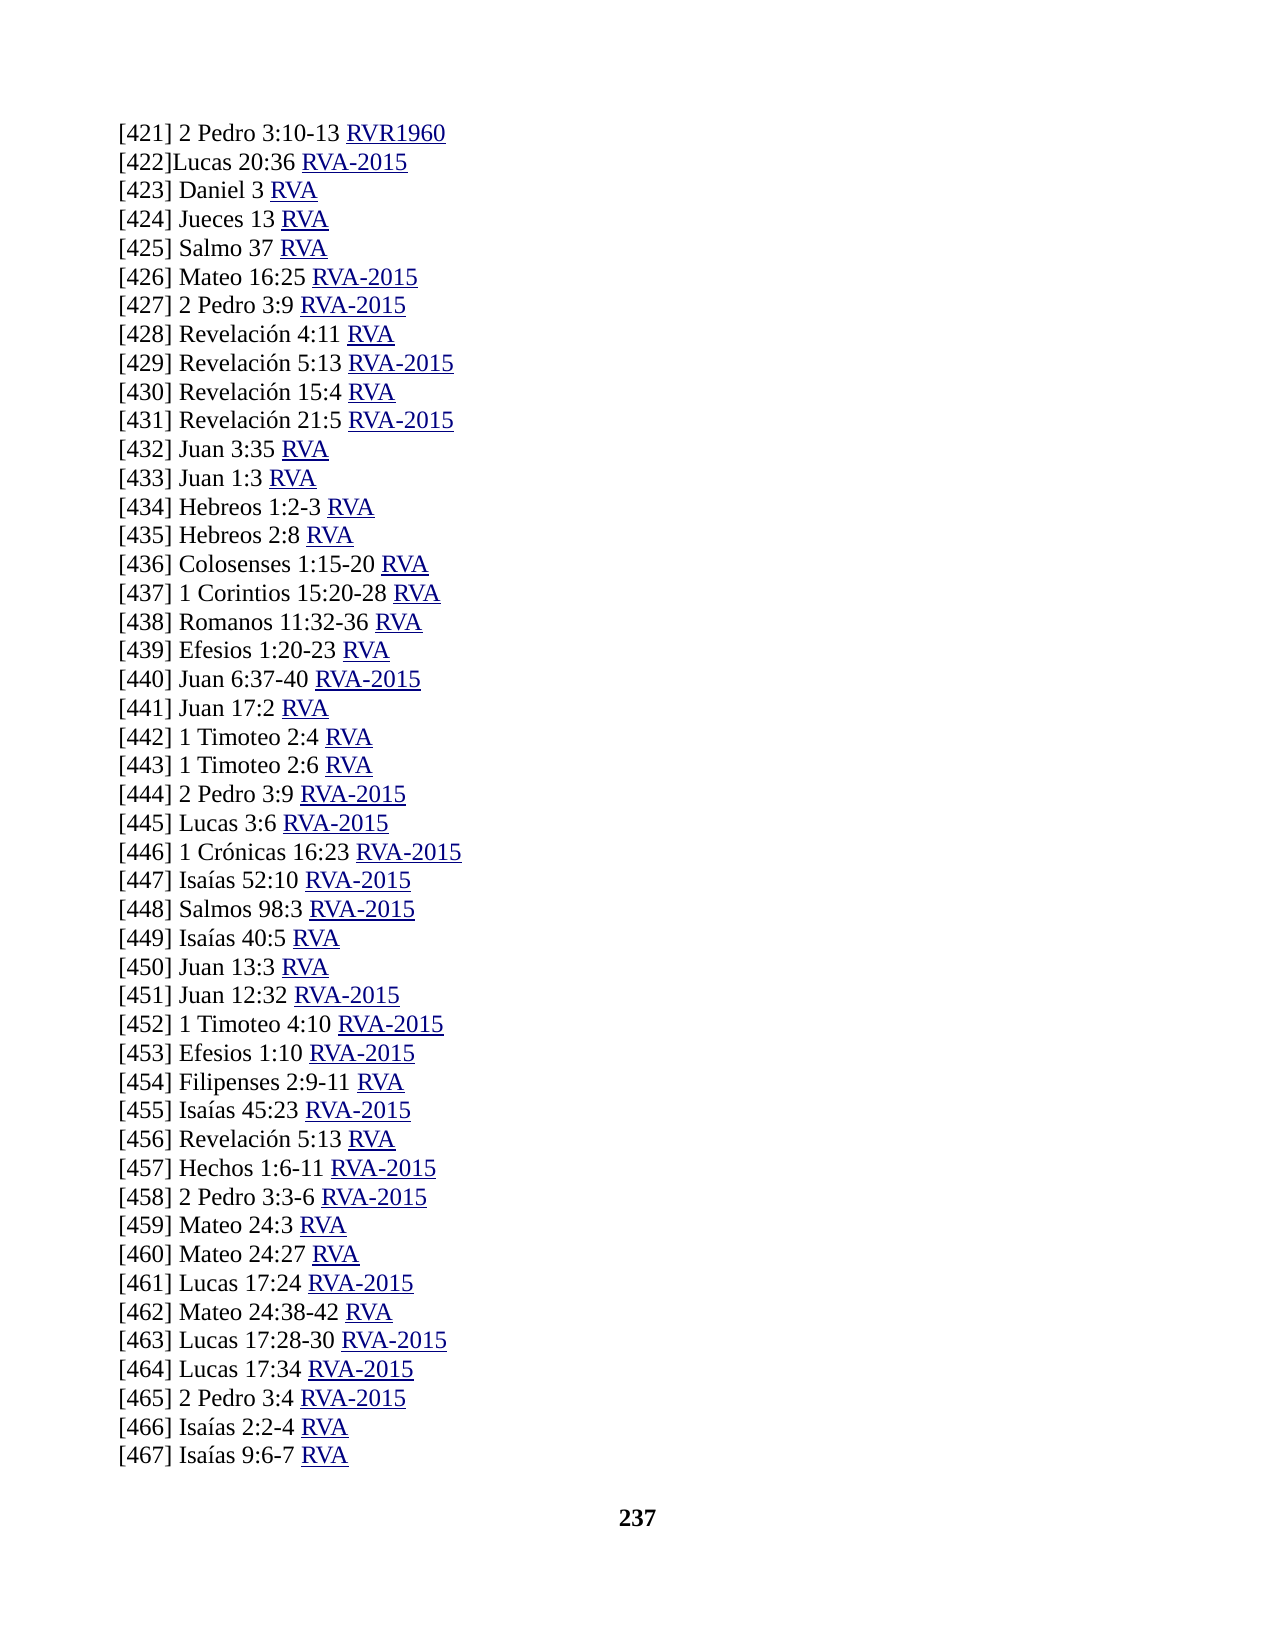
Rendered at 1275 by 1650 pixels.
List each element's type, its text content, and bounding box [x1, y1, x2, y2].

text Isaías 45:23 RVA-2015 [118, 1096, 1157, 1124]
text 1 Timoteo 2:6 RVA [118, 751, 1157, 779]
text Revelación 5:13 RVA [118, 1124, 1157, 1153]
text Hechos 1:6-11 RVA-2015 [118, 1153, 1157, 1182]
text Mateo 16:25 RVA-2015 [118, 262, 1157, 291]
text Revelación 4:11 RVA [118, 319, 1157, 348]
text 2 Pedro 3:10-13 RVR1960 [118, 118, 1157, 147]
text 1 Crónicas 16:23 RVA-2015 [118, 837, 1157, 866]
text 2 Pedro 3:4 RVA-2015 [118, 1383, 1157, 1412]
text 2 Pedro 3:9 RVA-2015 [118, 779, 1157, 808]
text 1 Timoteo 2:4 RVA [118, 722, 1157, 751]
text 1 Timoteo 4:10 RVA-2015 [118, 1009, 1157, 1038]
text Isaías 2:2-4 RVA [118, 1412, 1157, 1441]
text Isaías 52:10 RVA-2015 [118, 866, 1157, 894]
text Efesios 1:10 RVA-2015 [118, 1038, 1157, 1067]
text Mateo 24:38-42 RVA [118, 1297, 1157, 1326]
text Juan 17:2 RVA [118, 693, 1157, 722]
text Revelación 15:4 RVA [118, 377, 1157, 406]
text Juan 13:3 RVA [118, 952, 1157, 981]
text Salmo 37 RVA [118, 233, 1157, 262]
text 2 Pedro 3:9 RVA-2015 [118, 291, 1157, 319]
text Lucas 17:24 RVA-2015 [118, 1268, 1157, 1297]
text Salmos 98:3 RVA-2015 [118, 894, 1157, 923]
text Juan 12:32 RVA-2015 [118, 981, 1157, 1009]
text 1 Corintios 15:20-28 RVA [118, 578, 1157, 607]
text Jueces 13 RVA [118, 204, 1157, 233]
text Hebreos 2:8 RVA [118, 521, 1157, 549]
text Revelación 21:5 RVA-2015 [118, 406, 1157, 434]
text Lucas 17:28-30 RVA-2015 [118, 1326, 1157, 1354]
text Isaías 40:5 RVA [118, 923, 1157, 952]
text Juan 1:3 RVA [118, 463, 1157, 492]
text Filipenses 2:9-11 RVA [118, 1067, 1157, 1096]
text Efesios 1:20-23 RVA [118, 636, 1157, 664]
text Lucas 17:34 RVA-2015 [118, 1354, 1157, 1383]
text Colosenses 1:15-20 RVA [118, 549, 1157, 578]
text Mateo 24:27 RVA [118, 1239, 1157, 1268]
text Juan 6:37-40 RVA-2015 [118, 664, 1157, 693]
text Romanos 11:32-36 RVA [118, 607, 1157, 636]
text Mateo 24:3 RVA [118, 1211, 1157, 1239]
text Lucas 3:6 RVA-2015 [118, 808, 1157, 837]
text Hebreos 1:2-3 RVA [118, 492, 1157, 521]
text Revelación 5:13 RVA-2015 [118, 348, 1157, 377]
text Daniel 3 RVA [118, 176, 1157, 204]
text Isaías 9:6-7 RVA [118, 1441, 1157, 1469]
text 2 Pedro 3:3-6 RVA-2015 [118, 1182, 1157, 1211]
text Juan 3:35 RVA [118, 434, 1157, 463]
text Lucas 20:36 RVA-2015 [118, 147, 1157, 176]
